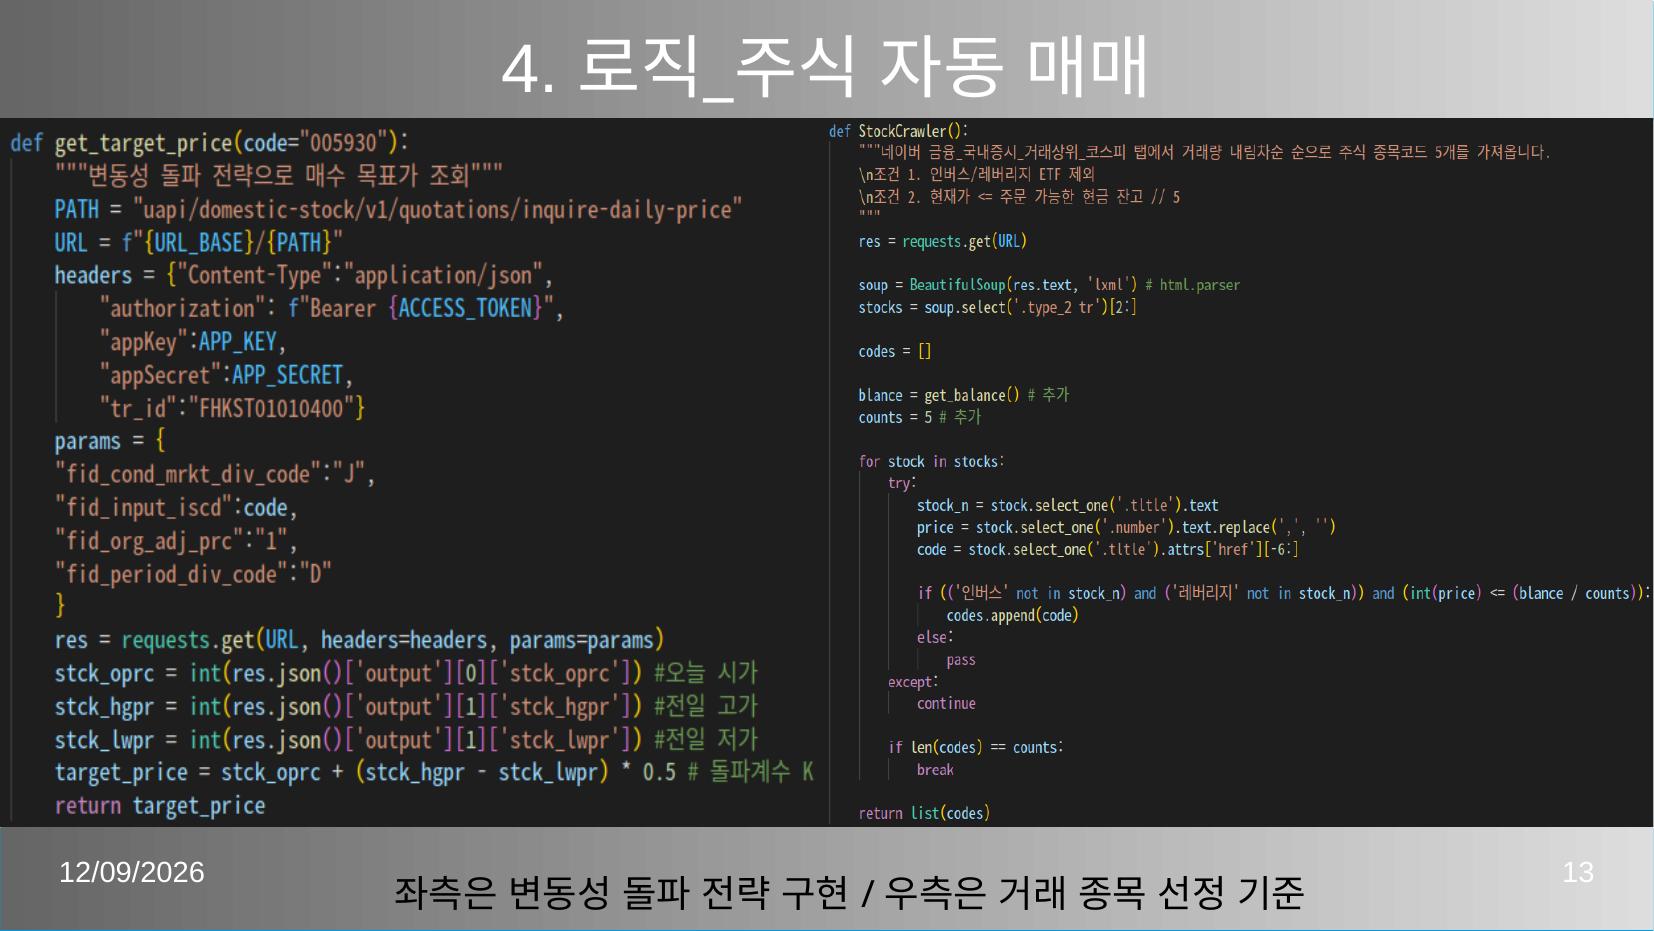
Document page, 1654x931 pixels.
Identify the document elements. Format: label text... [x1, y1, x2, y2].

title 4. 로직_주식 자동 매매 [58, 22, 1595, 103]
picture [0, 118, 1654, 827]
text_box 좌측은 변동성 돌파 전략 구현 / 우측은 거래 종목 선정 기준 [318, 856, 1382, 909]
